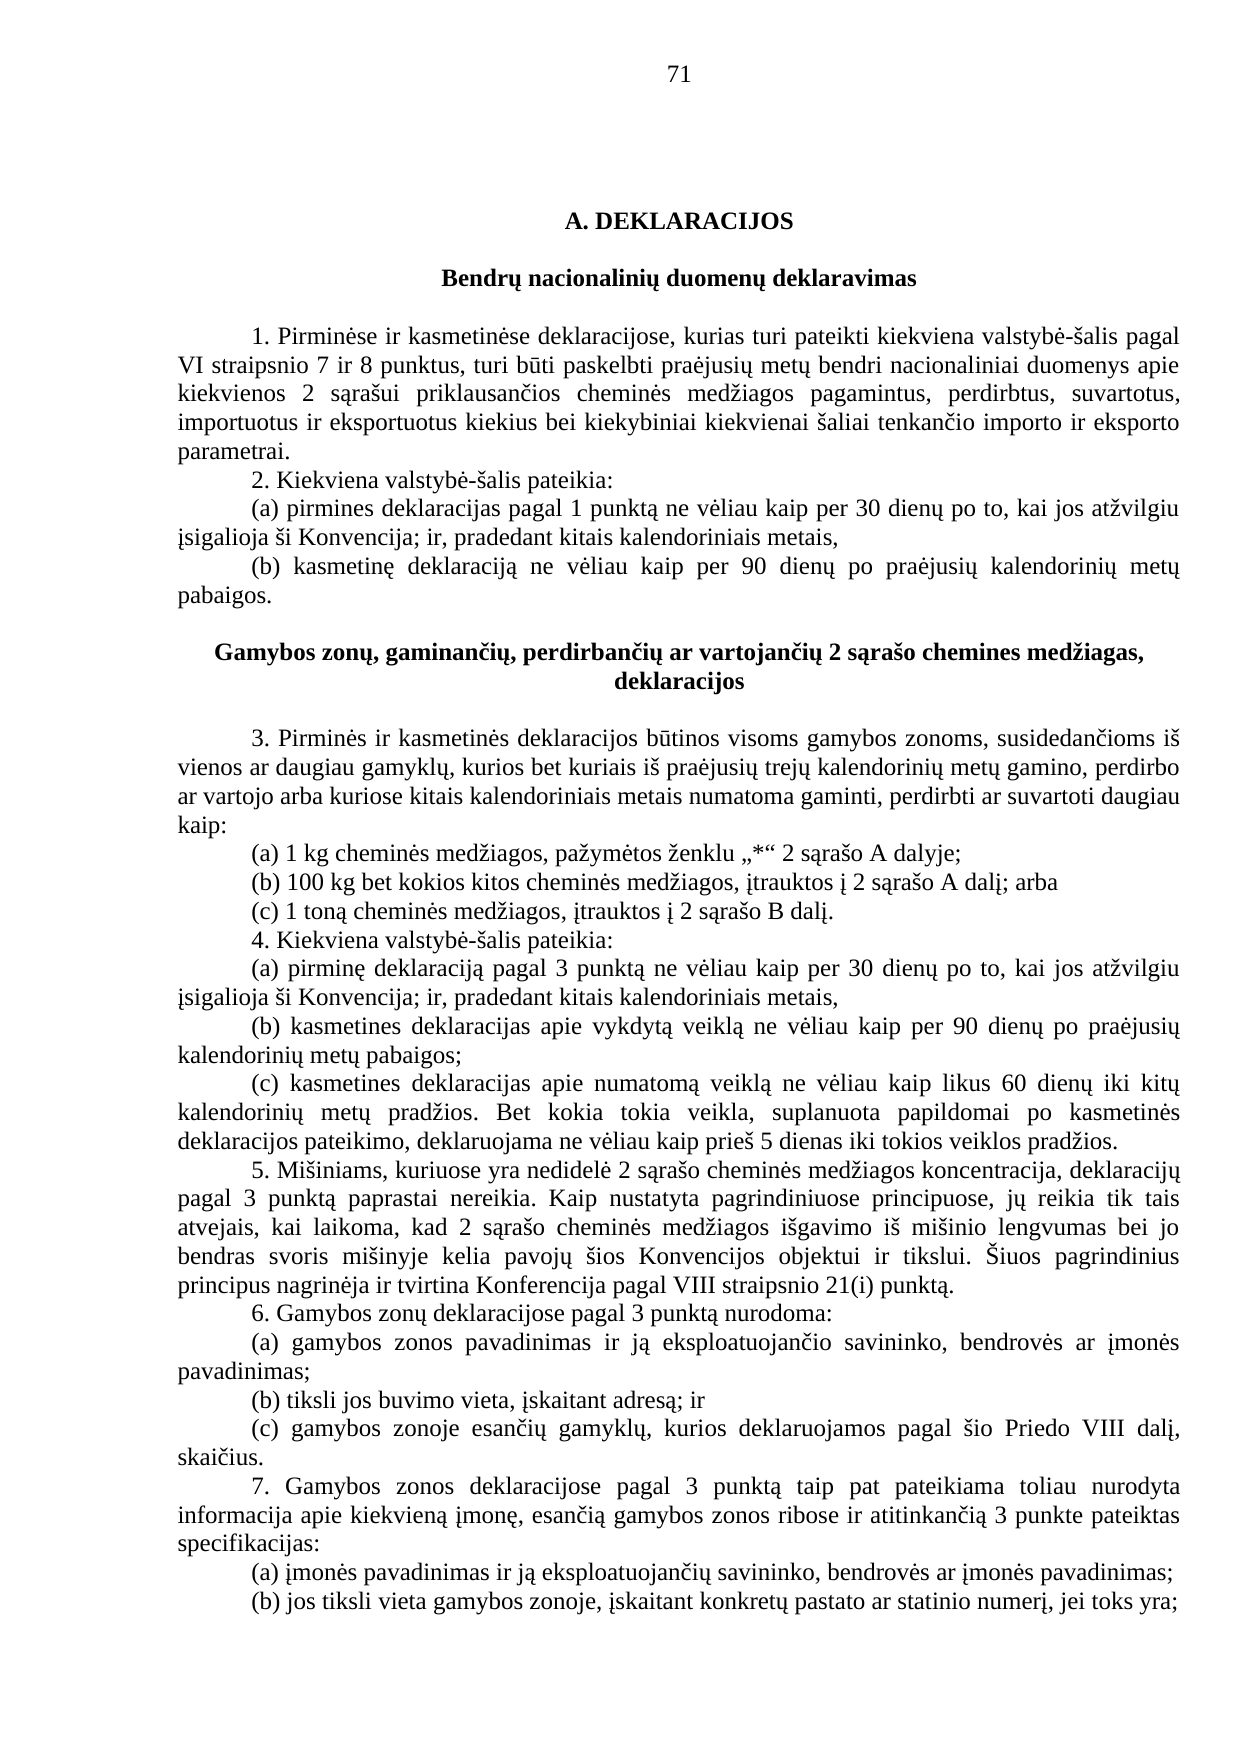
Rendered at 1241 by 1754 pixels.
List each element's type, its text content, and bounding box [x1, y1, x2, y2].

text (a) įmonės pavadinimas ir ją eksploatuojančių savininko, bendrovės ar įmonės pavadinimas; [177, 1557, 1181, 1586]
text (b) kasmetinę deklaraciją ne vėliau kaip per 90 dienų po praėjusių kalendorinių metų pabaigos. [177, 551, 1181, 608]
text (a) gamybos zonos pavadinimas ir ją eksploatuojančio savininko, bendrovės ar įmonės pavadinimas; [177, 1327, 1181, 1385]
text (b) kasmetines deklaracijas apie vykdytą veiklą ne vėliau kaip per 90 dienų po praėjusių kalendorinių metų pabaigos; [177, 1011, 1181, 1068]
text (b) tiksli jos buvimo vieta, įskaitant adresą; ir [177, 1385, 1181, 1413]
text 2. Kiekviena valstybė-šalis pateikia: [177, 465, 1181, 493]
text Gamybos zonų, gaminančių, perdirbančių ar vartojančių 2 sąrašo chemines medžiagas, deklaracijos [177, 637, 1181, 695]
text A. DEKLARACIJOS [177, 206, 1181, 235]
text 5. Mišiniams, kuriuose yra nedidelė 2 sąrašo cheminės medžiagos koncentracija, deklaracijų pagal 3 punktą paprastai nereikia. Kaip nustatyta pagrindiniuose principuose, jų reikia tik tais atvejais, kai laikoma, kad 2 sąrašo cheminės medžiagos išgavimo iš mišinio lengvumas bei jo bendras svoris mišinyje kelia pavojų šios Konvencijos objektui ir tikslui. Šiuos pagrindinius principus nagrinėja ir tvirtina Konferencija pagal VIII straipsnio 21(i) punktą. [177, 1155, 1181, 1298]
text 1. Pirminėse ir kasmetinėse deklaracijose, kurias turi pateikti kiekviena valstybė-šalis pagal VI straipsnio 7 ir 8 punktus, turi būti paskelbti praėjusių metų bendri nacionaliniai duomenys apie kiekvienos 2 sąrašui priklausančios cheminės medžiagos pagamintus, perdirbtus, suvartotus, importuotus ir eksportuotus kiekius bei kiekybiniai kiekvienai šaliai tenkančio importo ir eksporto parametrai. [177, 321, 1181, 465]
text 3. Pirminės ir kasmetinės deklaracijos būtinos visoms gamybos zonoms, susidedančioms iš vienos ar daugiau gamyklų, kurios bet kuriais iš praėjusių trejų kalendorinių metų gamino, perdirbo ar vartojo arba kuriose kitais kalendoriniais metais numatoma gaminti, perdirbti ar suvartoti daugiau kaip: [177, 723, 1181, 838]
text (c) gamybos zonoje esančių gamyklų, kurios deklaruojamos pagal šio Priedo VIII dalį, skaičius. [177, 1413, 1181, 1471]
text (b) 100 kg bet kokios kitos cheminės medžiagos, įtrauktos į 2 sąrašo A dalį; arba [177, 867, 1181, 896]
text (a) pirmines deklaracijas pagal 1 punktą ne vėliau kaip per 30 dienų po to, kai jos atžvilgiu įsigalioja ši Konvencija; ir, pradedant kitais kalendoriniais metais, [177, 493, 1181, 551]
text (a) 1 kg cheminės medžiagos, pažymėtos ženklu „*“ 2 sąrašo A dalyje; [177, 838, 1181, 867]
text 7. Gamybos zonos deklaracijose pagal 3 punktą taip pat pateikiama toliau nurodyta informacija apie kiekvieną įmonę, esančią gamybos zonos ribose ir atitinkančią 3 punkte pateiktas specifikacijas: [177, 1471, 1181, 1557]
text (c) 1 toną cheminės medžiagos, įtrauktos į 2 sąrašo B dalį. [177, 896, 1181, 925]
text Bendrų nacionalinių duomenų deklaravimas [177, 263, 1181, 292]
text 4. Kiekviena valstybė-šalis pateikia: [177, 925, 1181, 953]
text 6. Gamybos zonų deklaracijose pagal 3 punktą nurodoma: [177, 1298, 1181, 1327]
text (c) kasmetines deklaracijas apie numatomą veiklą ne vėliau kaip likus 60 dienų iki kitų kalendorinių metų pradžios. Bet kokia tokia veikla, suplanuota papildomai po kasmetinės deklaracijos pateikimo, deklaruojama ne vėliau kaip prieš 5 dienas iki tokios veiklos pradžios. [177, 1068, 1181, 1155]
text (b) jos tiksli vieta gamybos zonoje, įskaitant konkretų pastato ar statinio numerį, jei toks yra; [177, 1586, 1181, 1615]
text (a) pirminę deklaraciją pagal 3 punktą ne vėliau kaip per 30 dienų po to, kai jos atžvilgiu įsigalioja ši Konvencija; ir, pradedant kitais kalendoriniais metais, [177, 953, 1181, 1011]
